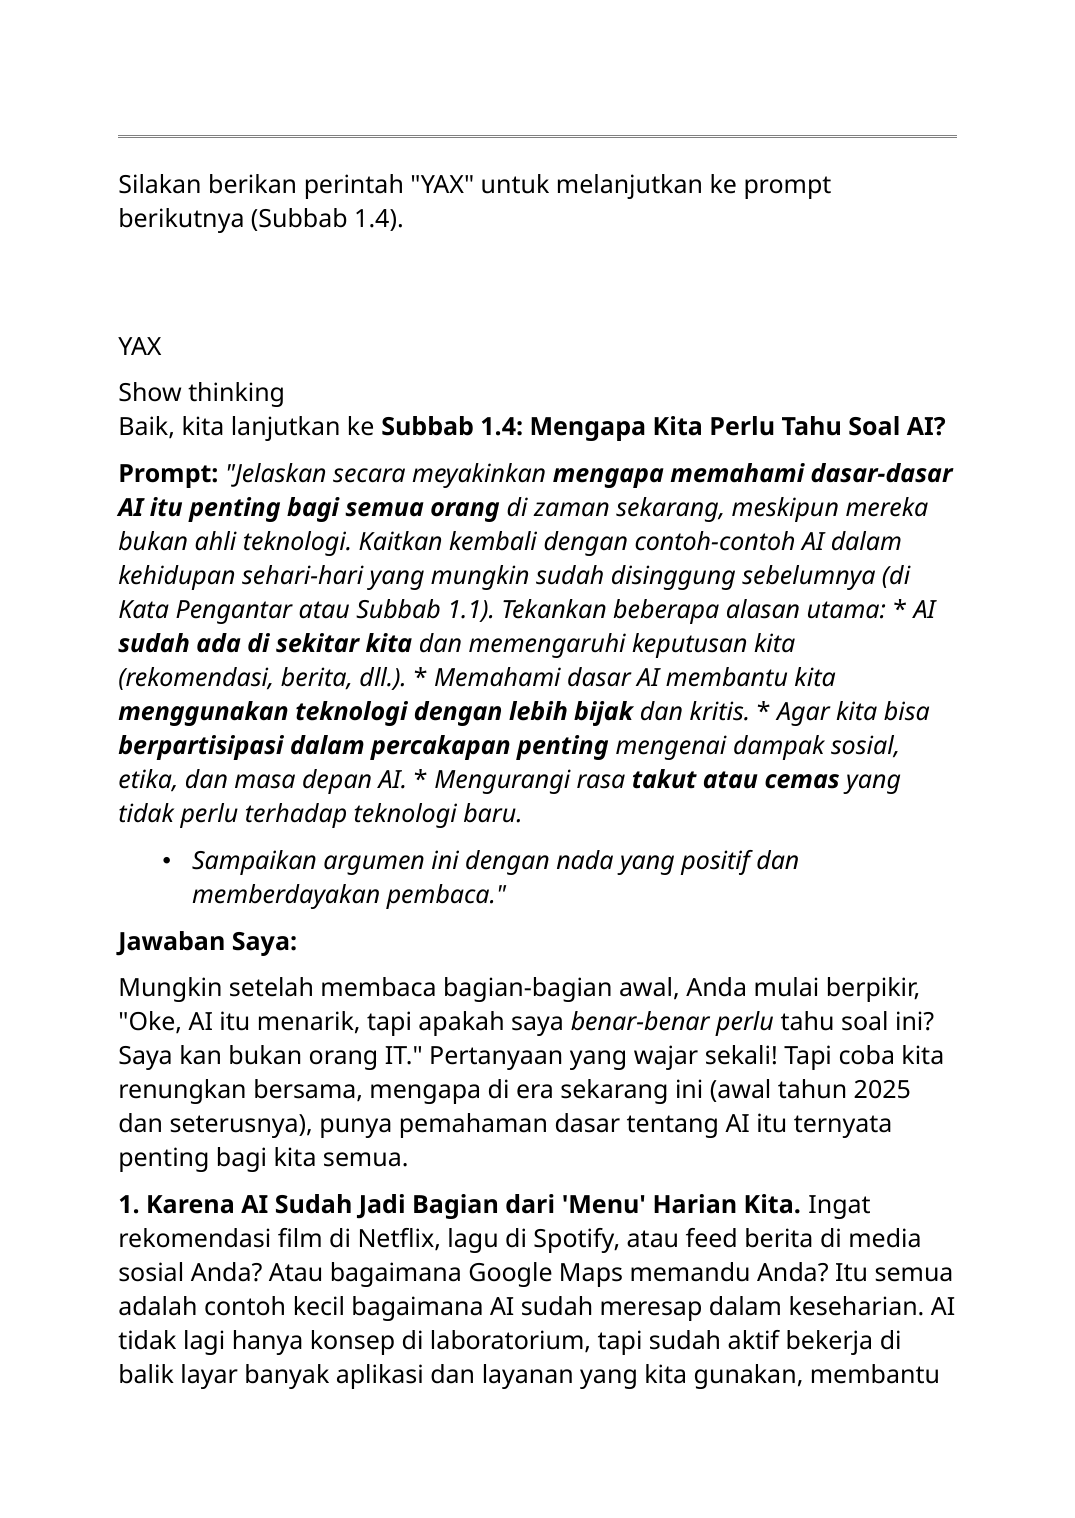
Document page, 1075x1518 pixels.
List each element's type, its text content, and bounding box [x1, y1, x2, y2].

text Mungkin setelah membaca bagian-bagian awal, Anda mulai berpikir, "Oke, AI itu menarik, tapi apakah saya benar-benar perlu tahu soal ini? Saya kan bukan orang IT." Pertanyaan yang wajar sekali! Tapi coba kita renungkan bersama, mengapa di era sekarang ini (awal tahun 2025 dan seterusnya), punya pemahaman dasar tentang AI itu ternyata penting bagi kita semua. [118, 970, 957, 1174]
list Sampaikan argumen ini dengan nada yang positif dan memberdayakan pembaca." [162, 843, 957, 911]
text YAX [118, 328, 957, 362]
text 1. Karena AI Sudah Jadi Bagian dari 'Menu' Harian Kita. Ingat rekomendasi film di Netflix, lagu di Spotify, atau feed berita di media sosial Anda? Atau bagaimana Google Maps memandu Anda? Itu semua adalah contoh kecil bagaimana AI sudah meresap dalam keseharian. AI tidak lagi hanya konsep di laboratorium, tapi sudah aktif bekerja di balik layar banyak aplikasi dan layanan yang kita gunakan, membantu [118, 1187, 957, 1391]
text Baik, kita lanjutkan ke Subbab 1.4: Mengapa Kita Perlu Tahu Soal AI? [118, 409, 957, 443]
text Prompt: "Jelaskan secara meyakinkan mengapa memahami dasar-dasar AI itu penting bagi semua orang di zaman sekarang, meskipun mereka bukan ahli teknologi. Kaitkan kembali dengan contoh-contoh AI dalam kehidupan sehari-hari yang mungkin sudah disinggung sebelumnya (di Kata Pengantar atau Subbab 1.1). Tekankan beberapa alasan utama: * AI sudah ada di sekitar kita dan memengaruhi keputusan kita (rekomendasi, berita, dll.). * Memahami dasar AI membantu kita menggunakan teknologi dengan lebih bijak dan kritis. * Agar kita bisa berpartisipasi dalam percakapan penting mengenai dampak sosial, etika, dan masa depan AI. * Mengurangi rasa takut atau cemas yang tidak perlu terhadap teknologi baru. [118, 455, 957, 830]
text Silakan berikan perintah "YAX" untuk melanjutkan ke prompt berikutnya (Subbab 1.4). [118, 167, 957, 235]
text Jawaban Saya: [118, 923, 957, 957]
text Show thinking [118, 375, 957, 409]
